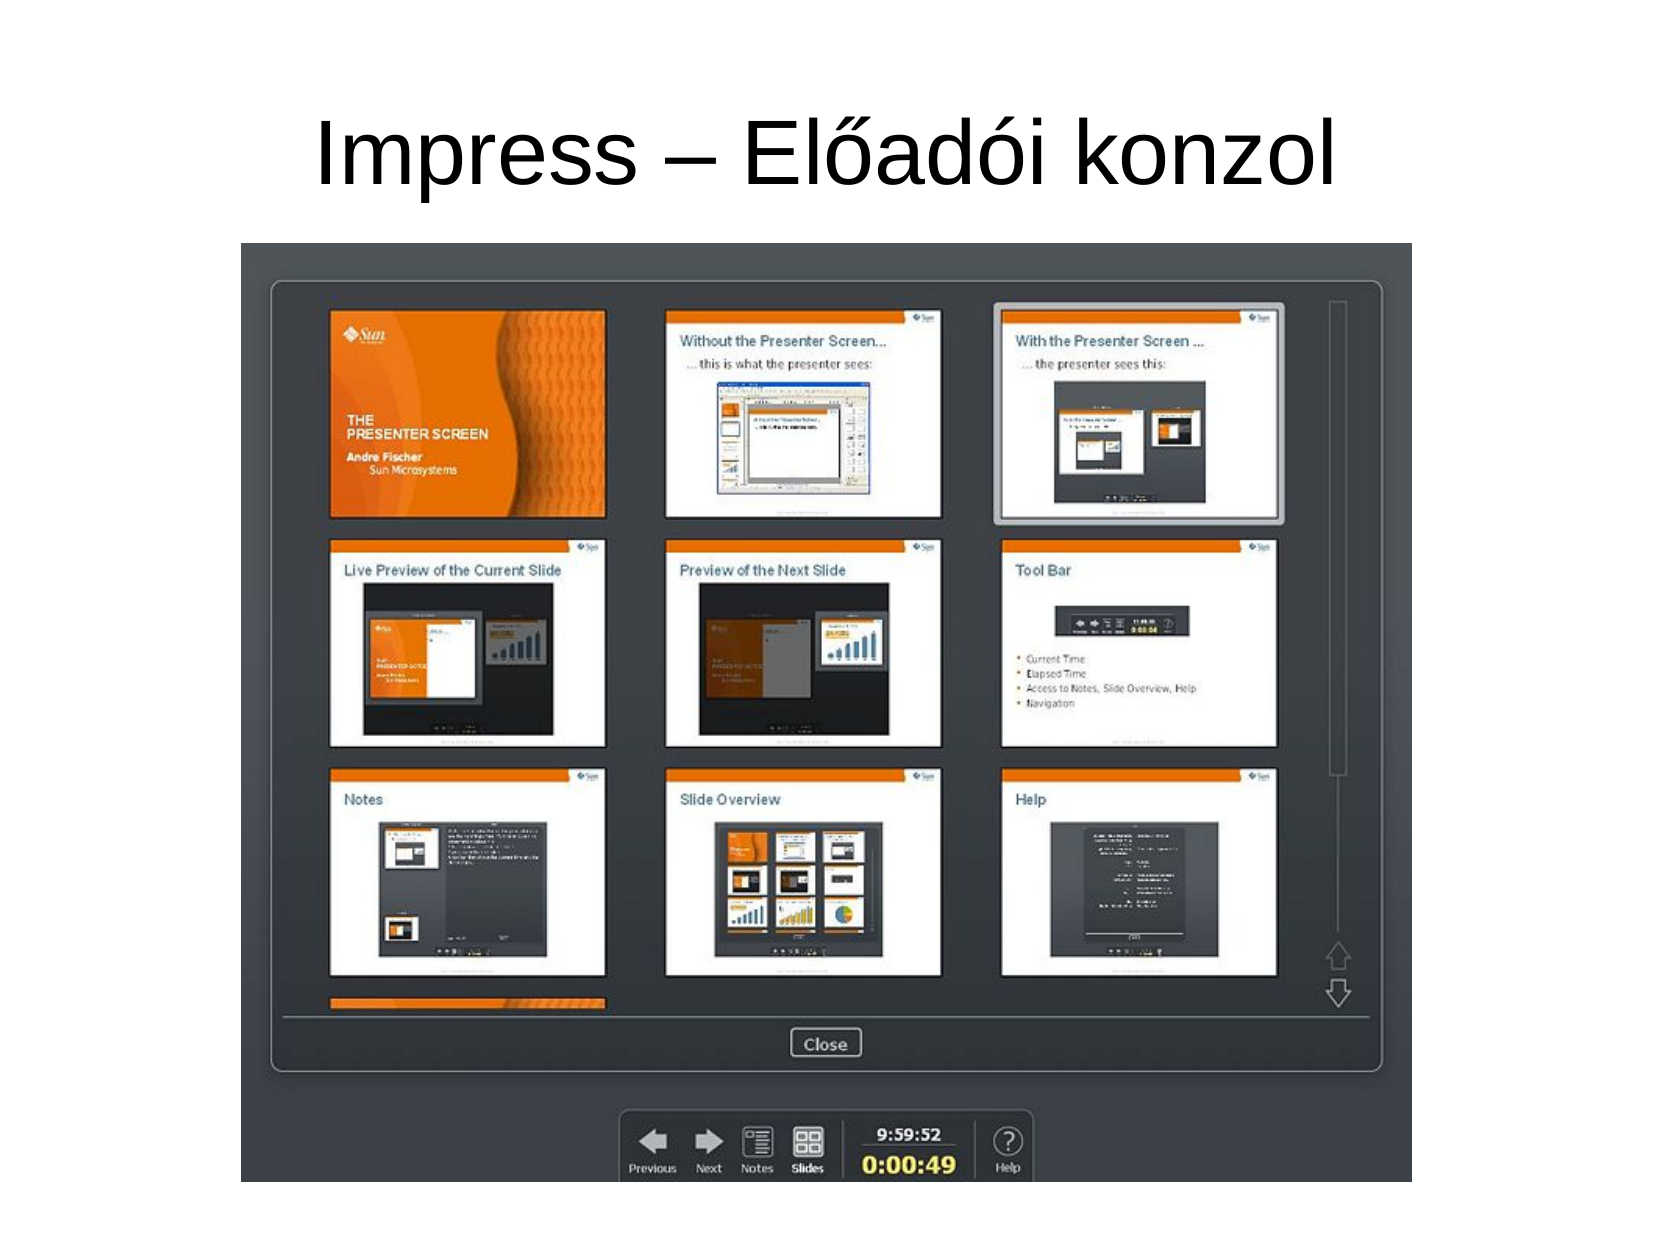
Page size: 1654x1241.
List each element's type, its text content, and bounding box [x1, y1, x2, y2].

picture [241, 243, 1412, 1182]
title Impress – Előadói konzol [82, 56, 1571, 250]
